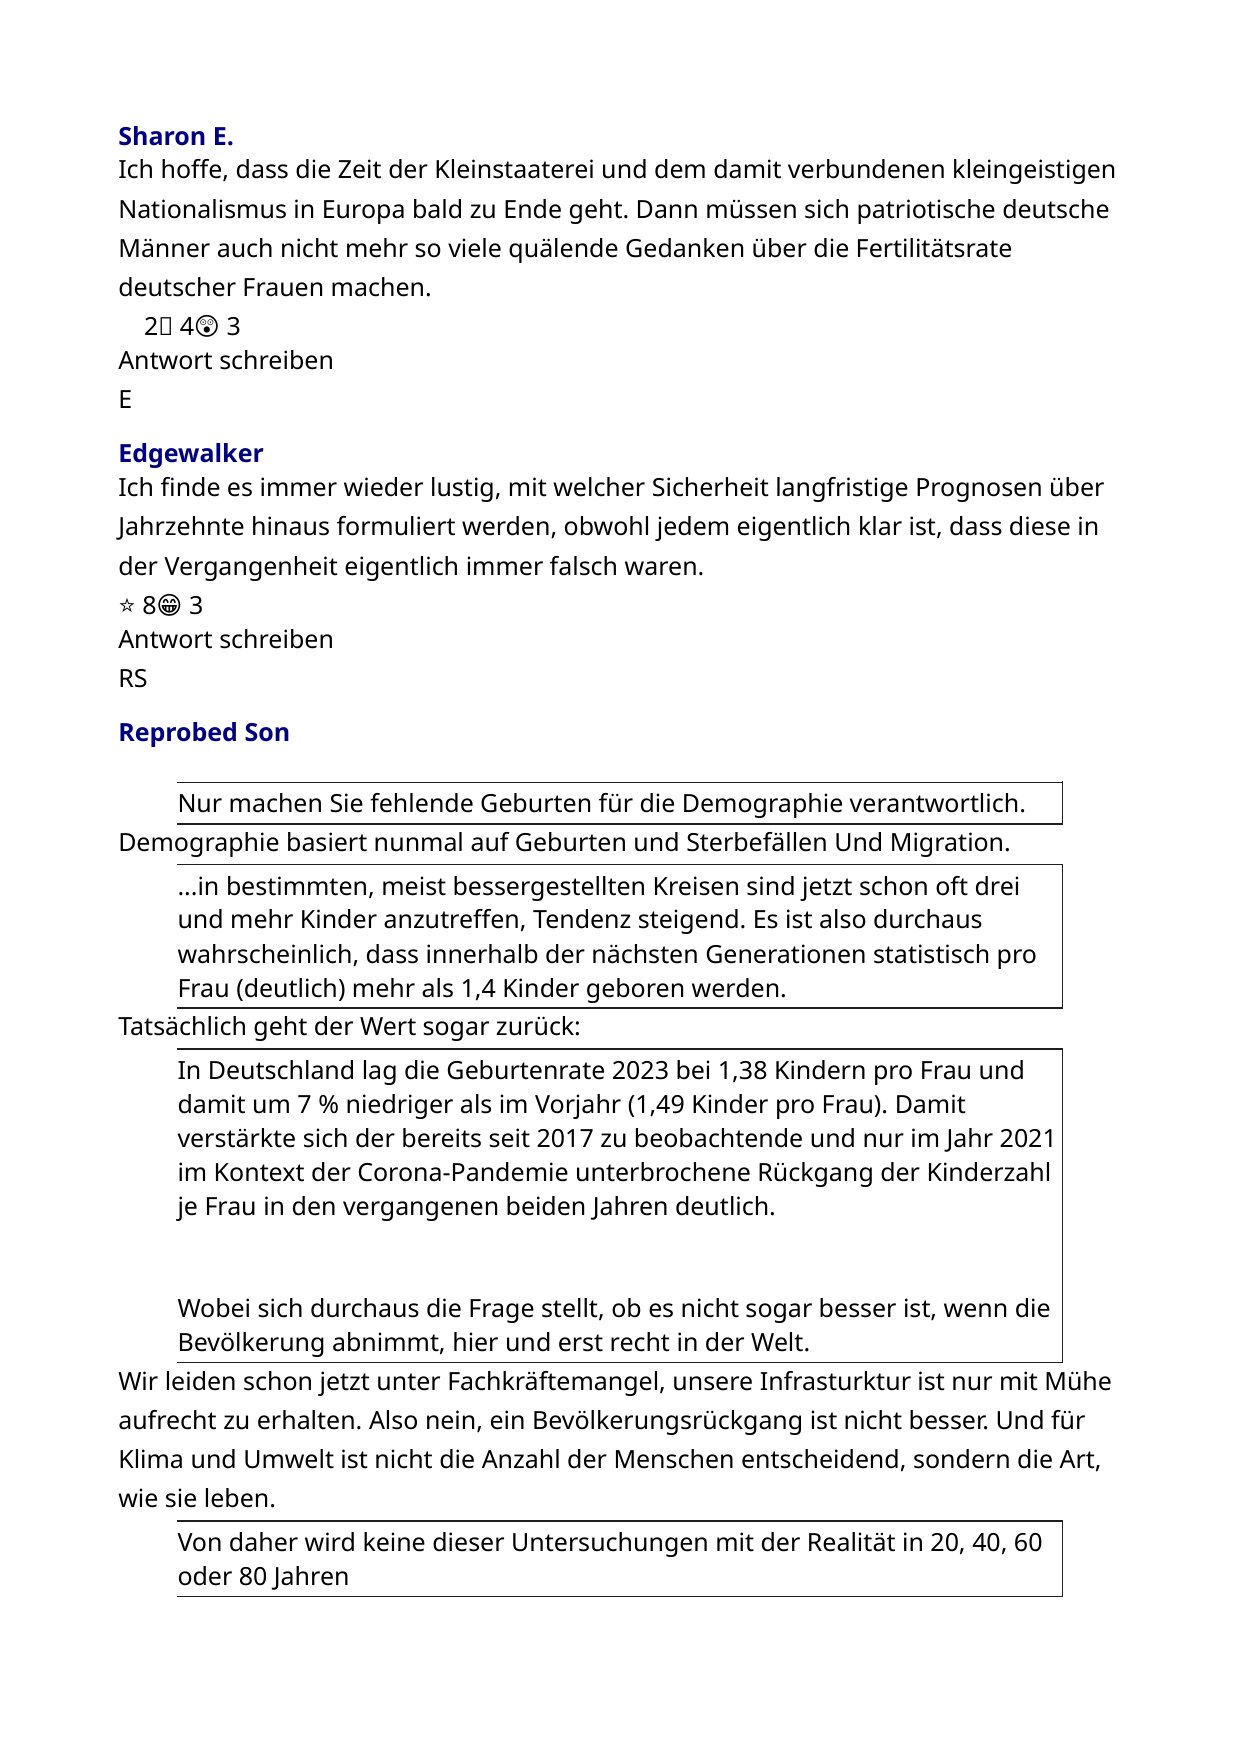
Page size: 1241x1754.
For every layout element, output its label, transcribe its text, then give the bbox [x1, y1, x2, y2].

subtitle Sharon E. [118, 118, 1122, 152]
text E [118, 382, 1122, 416]
text Antwort schreiben [118, 621, 1122, 656]
text Nur machen Sie fehlende Geburten für die Demographie verantwortlich. [177, 783, 1062, 823]
text Wobei sich durchaus die Frage stellt, ob es nicht sogar besser ist, wenn die Bevölkerung abnimmt, hier und erst recht in der Welt. [177, 1286, 1062, 1362]
text Ich hoffe, dass die Zeit der Kleinstaaterei und dem damit verbundenen kleingeistigen Nationalismus in Europa bald zu Ende geht. Dann müssen sich patriotische deutsche Männer auch nicht mehr so viele quälende Gedanken über die Fertilitätsrate deutscher Frauen machen. [118, 152, 1122, 304]
subtitle Reprobed Son [118, 714, 1122, 748]
subtitle Edgewalker [118, 436, 1122, 470]
text Wir leiden schon jetzt unter Fachkräftemangel, unsere Infrasturktur ist nur mit Mühe aufrecht zu erhalten. Also nein, ein Bevölkerungsrückgang ist nicht besser. Und für Klima und Umwelt ist nicht die Anzahl der Menschen entscheidend, sondern die Art, wie sie leben. [118, 1363, 1122, 1515]
text ⭐️ 8😁 3 [118, 587, 1122, 621]
text Von daher wird keine dieser Untersuchungen mit der Realität in 20, 40, 60 oder 80 Jahren [177, 1522, 1062, 1596]
text In Deutschland lag die Geburtenrate 2023 bei 1,38 Kindern pro Frau und damit um 7 % niedriger als im Vorjahr (1,49 Kinder pro Frau). Damit verstärkte sich der bereits seit 2017 zu beobachtende und nur im Jahr 2021 im Kontext der Corona-Pandemie unterbrochene Rückgang der Kinderzahl je Frau in den vergangenen beiden Jahren deutlich. [177, 1050, 1062, 1218]
text Ich finde es immer wieder lustig, mit welcher Sicherheit langfristige Prognosen über Jahrzehnte hinaus formuliert werden, obwohl jedem eigentlich klar ist, dass diese in der Vergangenheit eigentlich immer falsch waren. [118, 470, 1122, 582]
text Tatsächlich geht der Wert sogar zurück: [118, 1009, 1122, 1043]
text https://www.destatis.de/DE/Themen/Gesellschaft-Umwelt/Bevoelkerung/Geburten/_inhalt.html [177, 1218, 1062, 1286]
text ...in bestimmten, meist bessergestellten Kreisen sind jetzt schon oft drei und mehr Kinder anzutreffen, Tendenz steigend. Es ist also durchaus wahrscheinlich, dass innerhalb der nächsten Generationen statistisch pro Frau (deutlich) mehr als 1,4 Kinder geboren werden. [177, 865, 1062, 1007]
text 🙁 2🤨 4😲 3 [118, 309, 1122, 343]
text Antwort schreiben [118, 343, 1122, 377]
text RS [118, 661, 1122, 695]
text Demographie basiert nunmal auf Geburten und Sterbefällen Und Migration. [118, 824, 1122, 858]
